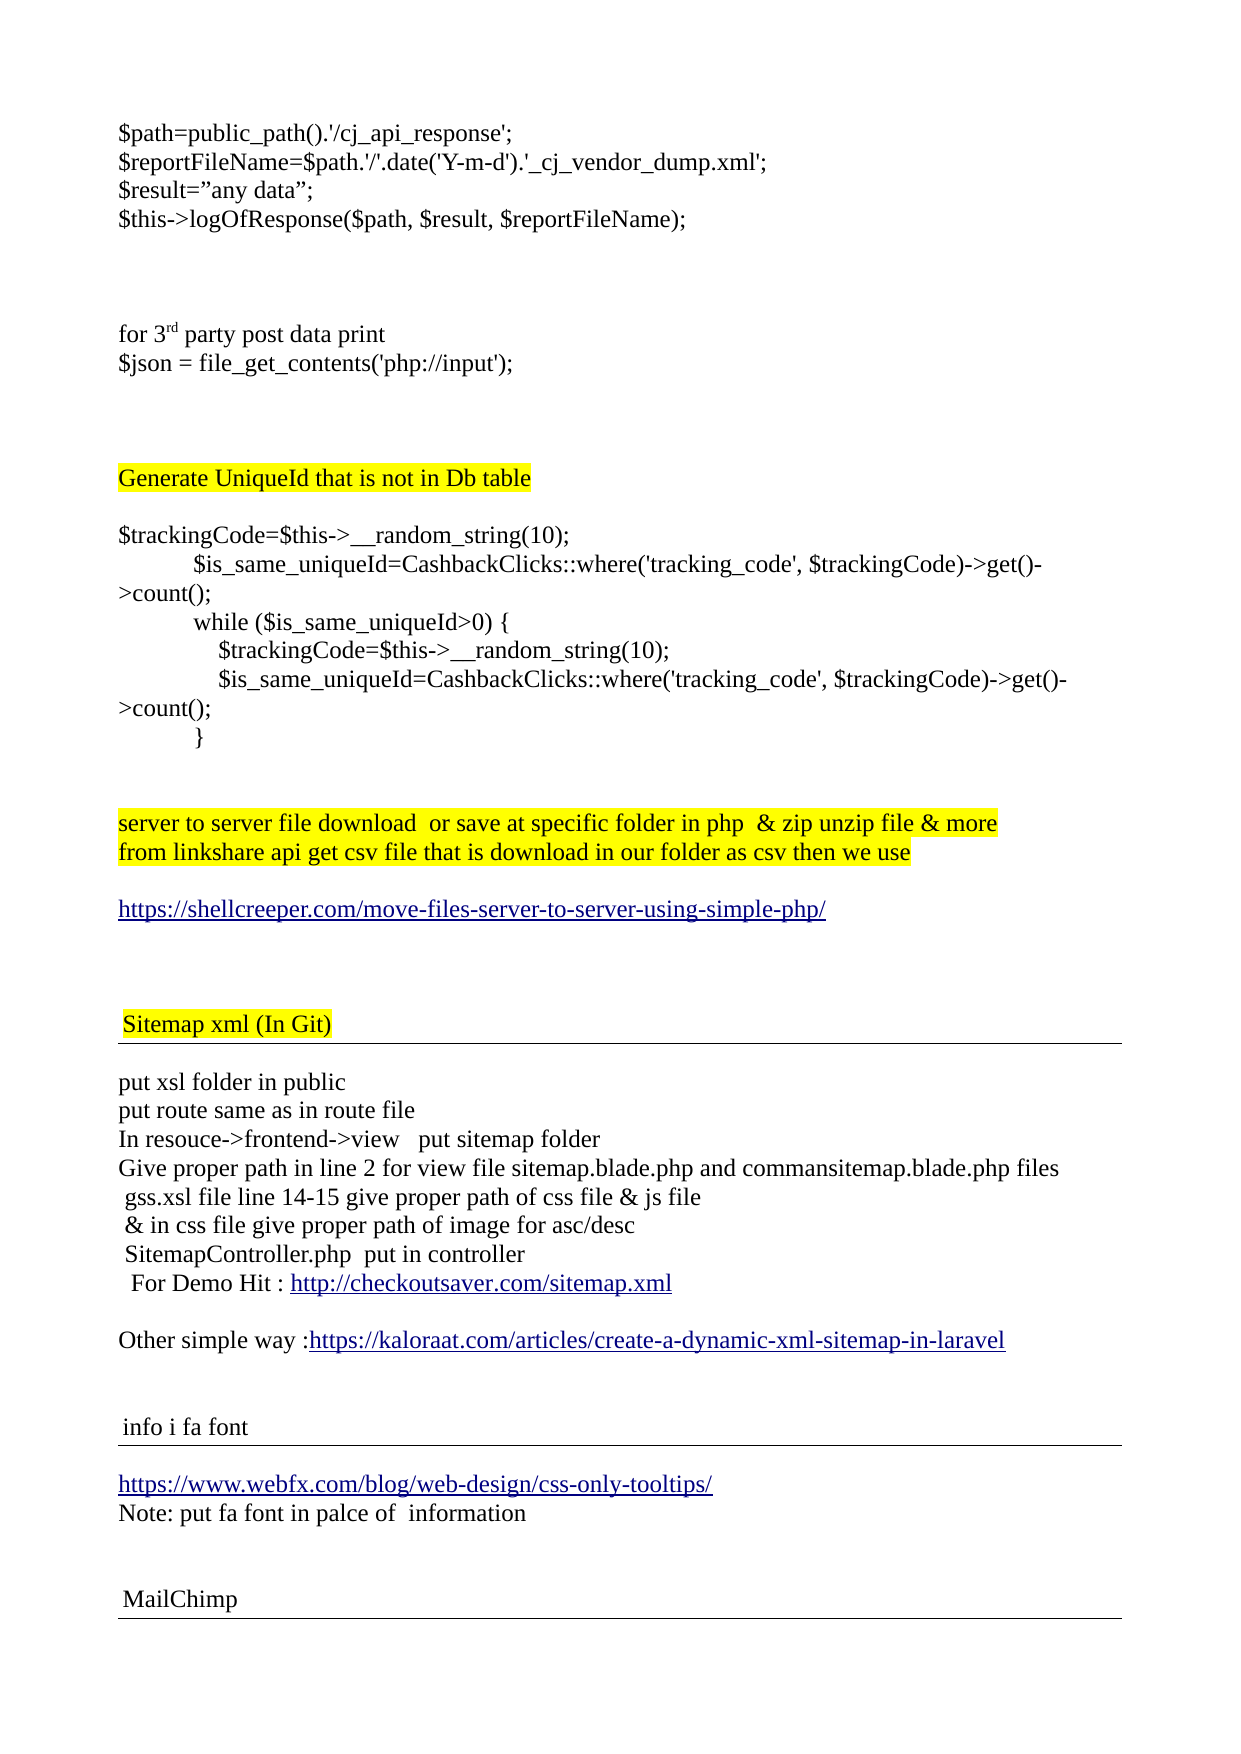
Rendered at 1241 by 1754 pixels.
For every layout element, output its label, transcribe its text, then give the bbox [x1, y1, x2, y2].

text https://www.webfx.com/blog/web-design/css-only-tooltips/ Note: put fa font in palce of information [118, 1446, 1122, 1527]
text $json = file_get_contents('php://input'); [118, 348, 1122, 377]
text Give proper path in line 2 for view file sitemap.blade.php and commansitemap.blade.php files [118, 1153, 1122, 1182]
text $trackingCode=$this->__random_string(10); [118, 521, 1122, 549]
text info i fa font [118, 1383, 1122, 1445]
text MailChimp [118, 1556, 1122, 1618]
text Sitemap xml (In Git) [118, 981, 1122, 1043]
text Generate UniqueId that is not in Db table [118, 463, 1122, 492]
text $path=public_path().'/cj_api_response'; [118, 118, 1122, 147]
text server to server file download or save at specific folder in php & zip unzip file & more from linkshare api get csv file that is download in our folder as csv then we use [118, 808, 1122, 866]
text for 3rd party post data print [118, 319, 1122, 348]
text Other simple way :https://kaloraat.com/articles/create-a-dynamic-xml-sitemap-in-laravel [118, 1326, 1122, 1354]
text https://shellcreeper.com/move-files-server-to-server-using-simple-php/ [118, 894, 1122, 923]
text while ($is_same_uniqueId>0) { [118, 607, 1122, 636]
text } [118, 722, 1122, 751]
text SitemapController.php put in controller For Demo Hit : http://checkoutsaver.com/sitemap.xml [118, 1239, 1122, 1297]
text $reportFileName=$path.'/'.date('Y-m-d').'_cj_vendor_dump.xml'; $result=”any data”; $this->logOfResponse($path, $result, $reportFileName); [118, 147, 1122, 233]
text $trackingCode=$this->__random_string(10); [118, 636, 1122, 664]
text $is_same_uniqueId=CashbackClicks::where('tracking_code', $trackingCode)->get()->count(); [118, 549, 1122, 607]
text gss.xsl file line 14-15 give proper path of css file & js file & in css file give proper path of image for asc/desc [118, 1182, 1122, 1239]
text $is_same_uniqueId=CashbackClicks::where('tracking_code', $trackingCode)->get()->count(); [118, 664, 1122, 722]
text In resouce->frontend->view put sitemap folder [118, 1124, 1122, 1153]
text put xsl folder in public put route same as in route file [118, 1044, 1122, 1124]
